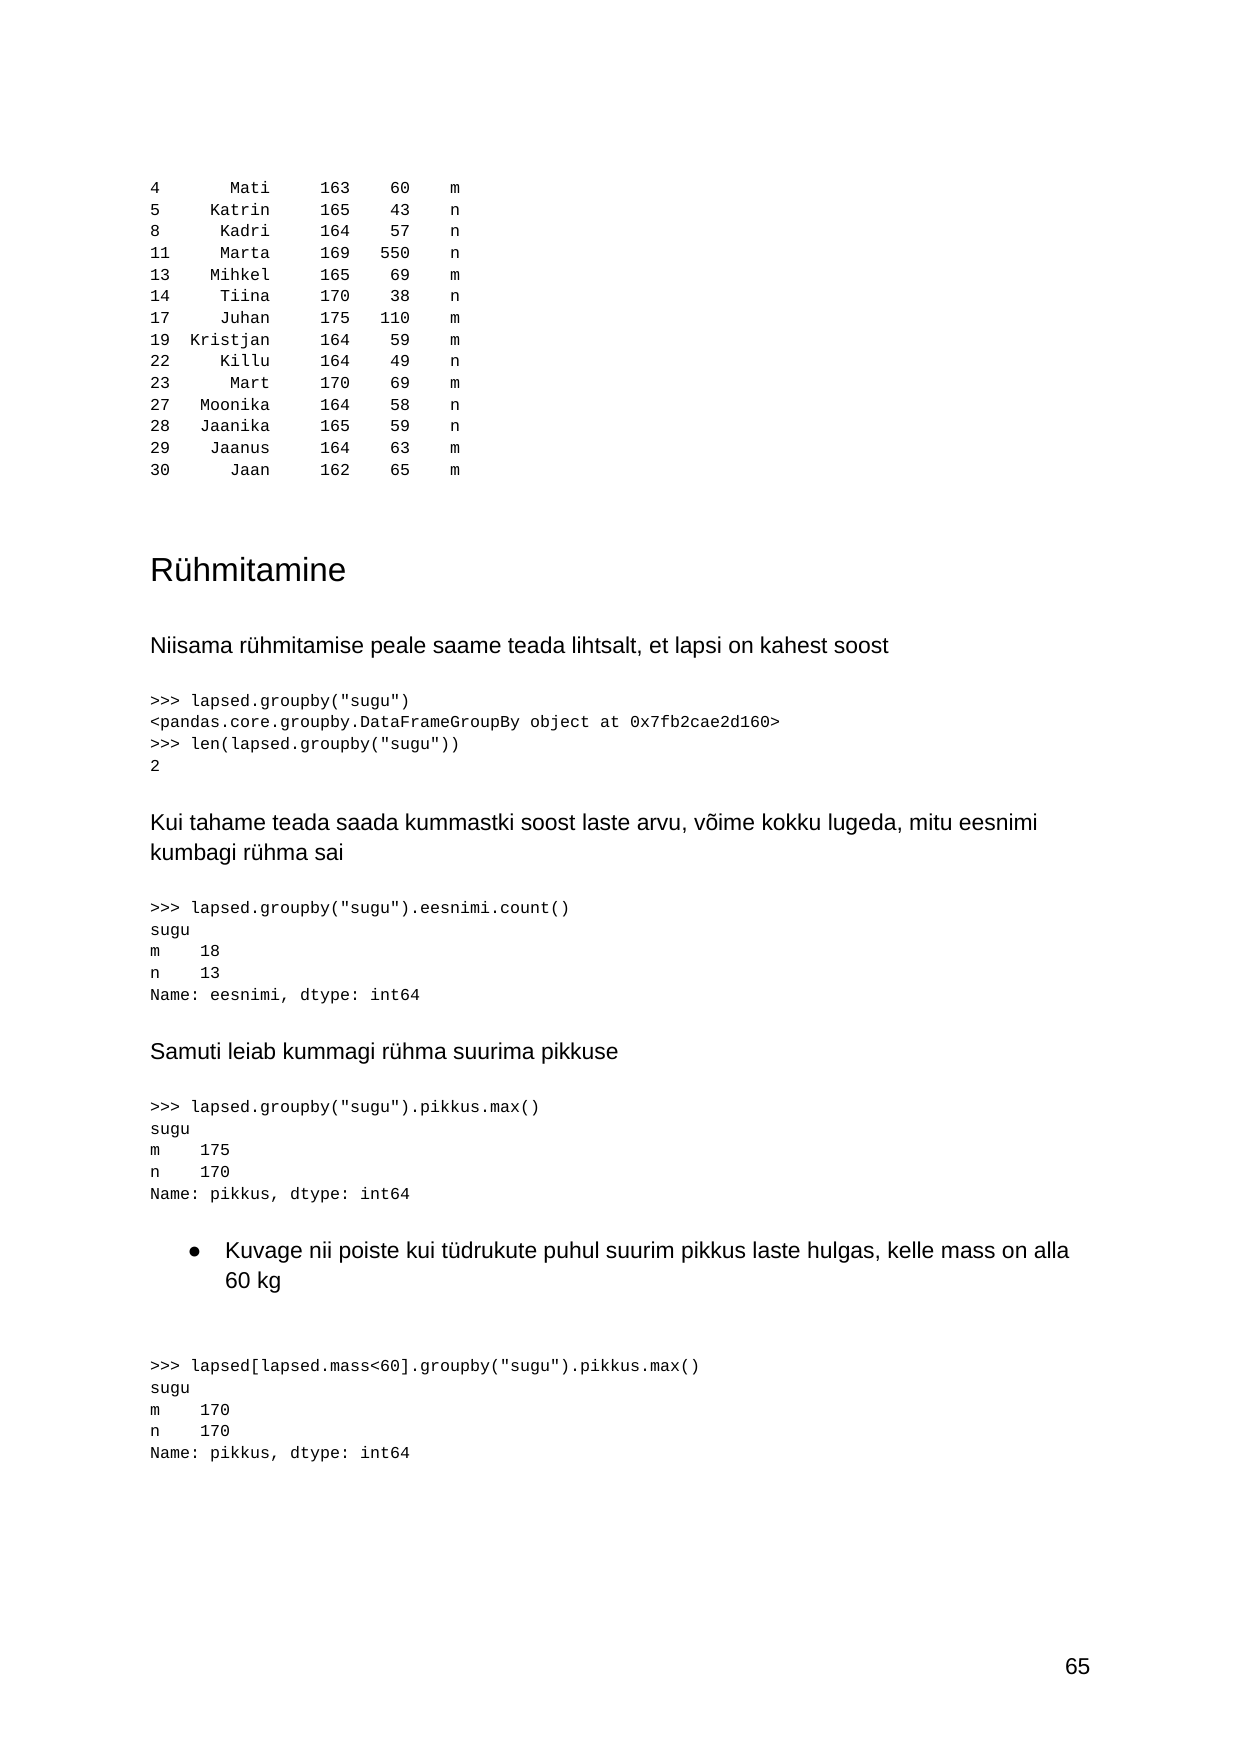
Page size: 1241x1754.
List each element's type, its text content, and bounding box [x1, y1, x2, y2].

text >>> lapsed.groupby("sugu") [150, 692, 1090, 711]
text 11 Marta 169 550 n [150, 244, 1090, 263]
text 23 Mart 170 69 m [150, 374, 1090, 393]
text Name: eesnimi, dtype: int64 [150, 986, 1090, 1005]
text >>> len(lapsed.groupby("sugu")) [150, 735, 1090, 754]
text sugu [150, 1120, 1090, 1139]
text sugu [150, 921, 1090, 940]
text >>> lapsed[lapsed.mass<60].groupby("sugu").pikkus.max() [150, 1358, 1090, 1377]
text 5 Katrin 165 43 n [150, 201, 1090, 220]
text 13 Mihkel 165 69 m [150, 266, 1090, 285]
text 29 Jaanus 164 63 m [150, 439, 1090, 458]
text 4 Mati 163 60 m [150, 179, 1090, 198]
list Kuvage nii poiste kui tüdrukute puhul suurim pikkus laste hulgas, kelle mass on alla 60 kg [187, 1237, 1090, 1294]
text m 18 [150, 943, 1090, 962]
text m 175 [150, 1142, 1090, 1161]
text 30 Jaan 162 65 m [150, 461, 1090, 480]
text m 170 [150, 1401, 1090, 1420]
text 14 Tiina 170 38 n [150, 288, 1090, 307]
text 17 Juhan 175 110 m [150, 309, 1090, 328]
text 2 [150, 757, 1090, 776]
text Samuti leiab kummagi rühma suurima pikkuse [150, 1038, 1090, 1064]
text >>> lapsed.groupby("sugu").eesnimi.count() [150, 899, 1090, 918]
text Niisama rühmitamise peale saame teada lihtsalt, et lapsi on kahest soost [150, 632, 1090, 658]
subtitle Rühmitamine [150, 551, 1090, 589]
text sugu [150, 1379, 1090, 1398]
text Name: pikkus, dtype: int64 [150, 1185, 1090, 1204]
text n 13 [150, 964, 1090, 983]
text 8 Kadri 164 57 n [150, 223, 1090, 242]
text 22 Killu 164 49 n [150, 353, 1090, 372]
text <pandas.core.groupby.DataFrameGroupBy object at 0x7fb2cae2d160> [150, 714, 1090, 733]
text Name: pikkus, dtype: int64 [150, 1444, 1090, 1463]
text 27 Moonika 164 58 n [150, 396, 1090, 415]
text n 170 [150, 1163, 1090, 1182]
text 28 Jaanika 165 59 n [150, 418, 1090, 437]
text Kui tahame teada saada kummastki soost laste arvu, võime kokku lugeda, mitu eesnimi kumbagi rühma sai [150, 809, 1090, 866]
text n 170 [150, 1423, 1090, 1442]
text >>> lapsed.groupby("sugu").pikkus.max() [150, 1098, 1090, 1117]
text 19 Kristjan 164 59 m [150, 331, 1090, 350]
